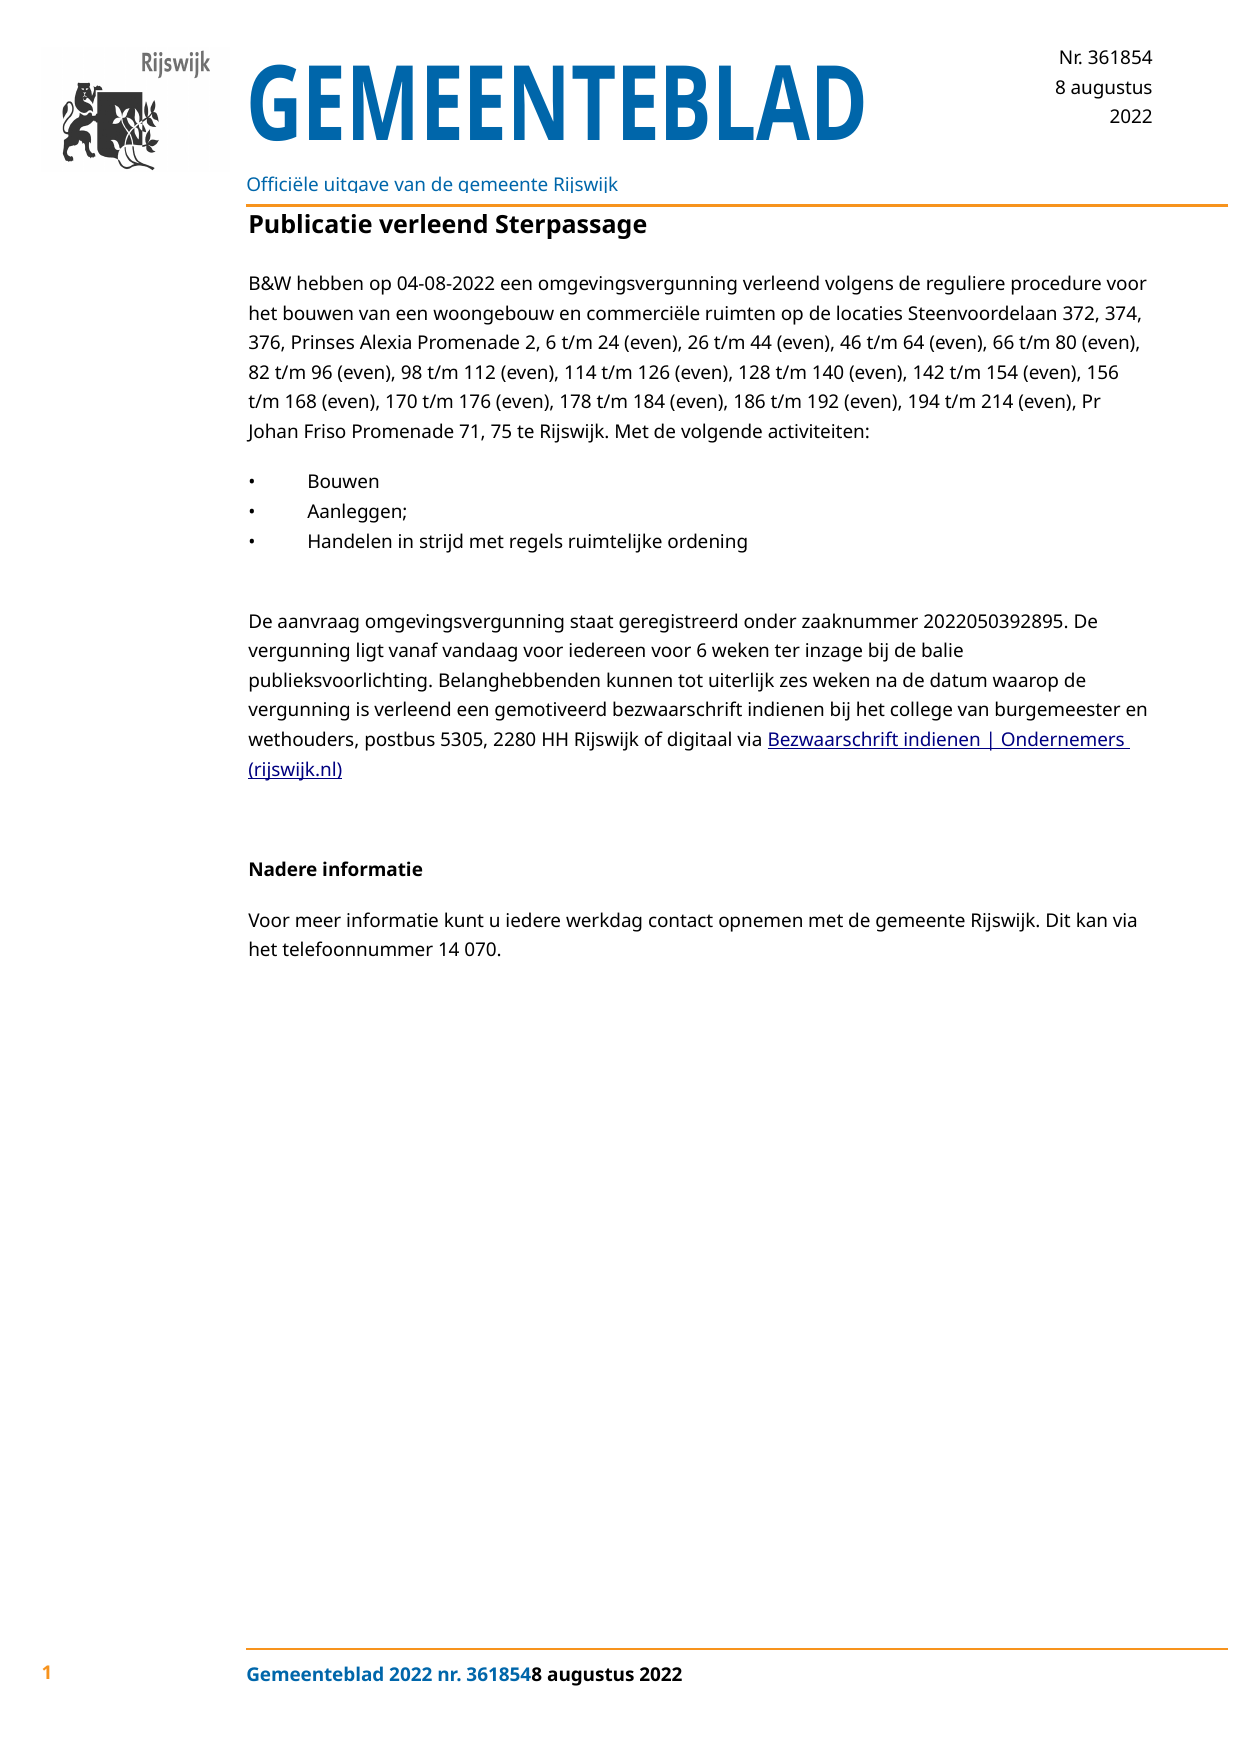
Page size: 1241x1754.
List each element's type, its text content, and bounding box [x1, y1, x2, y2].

text Voor meer informatie kunt u iedere werkdag contact opnemen met de gemeente Rijswijk. Dit kan via het telefoonnummer 14 070. [248, 907, 1152, 962]
text De aanvraag omgevingsvergunning staat geregistreerd onder zaaknummer 2022050392895. De vergunning ligt vanaf vandaag voor iedereen voor 6 weken ter inzage bij de balie publieksvoorlichting. Belanghebbenden kunnen tot uiterlijk zes weken na de datum waarop de vergunning is verleend een gemotiveerd bezwaarschrift indienen bij het college van burgemeester en wethouders, postbus 5305, 2280 HH Rijswijk of digitaal via Bezwaarschrift indienen | Ondernemers (rijswijk.nl) [248, 608, 1152, 781]
list Aanleggen; [248, 498, 1152, 524]
picture [41, 47, 231, 172]
list Handelen in strijd met regels ruimtelijke ordening [248, 528, 1152, 553]
text Publicatie verleend Sterpassage [248, 207, 1152, 241]
text B&W hebben op 04-08-2022 een omgevingsvergunning verleend volgens de reguliere procedure voor het bouwen van een woongebouw en commerciële ruimten op de locaties Steenvoordelaan 372, 374, 376, Prinses Alexia Promenade 2, 6 t/m 24 (even), 26 t/m 44 (even), 46 t/m 64 (even), 66 t/m 80 (even), 82 t/m 96 (even), 98 t/m 112 (even), 114 t/m 126 (even), 128 t/m 140 (even), 142 t/m 154 (even), 156 t/m 168 (even), 170 t/m 176 (even), 178 t/m 184 (even), 186 t/m 192 (even), 194 t/m 214 (even), Pr Johan Friso Promenade 71, 75 te Rijswijk. Met de volgende activiteiten: [248, 270, 1152, 444]
text Nadere informatie [248, 857, 1152, 882]
list Bouwen [248, 469, 1152, 494]
